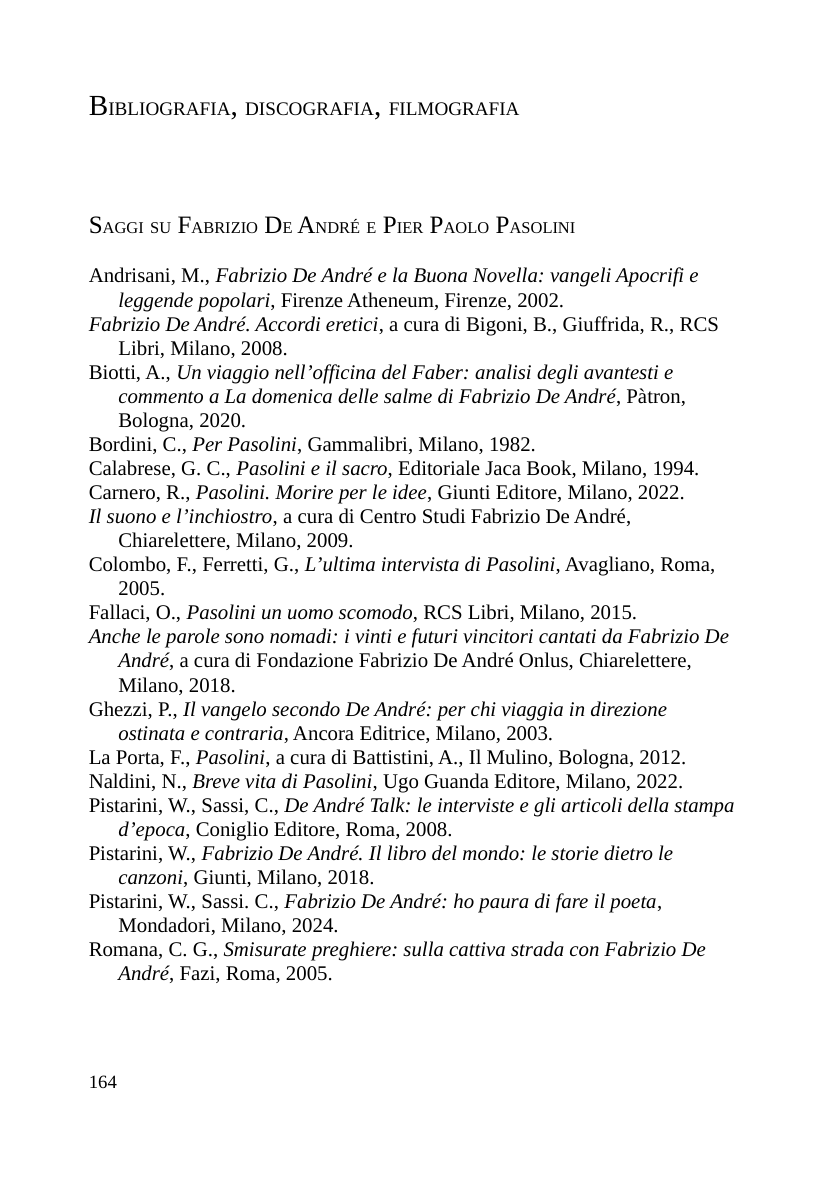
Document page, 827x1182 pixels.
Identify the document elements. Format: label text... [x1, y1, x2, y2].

text Ghezzi, P., Il vangelo secondo De André: per chi viaggia in direzione ostinata e contraria, Ancora Editrice, Milano, 2003. [88, 697, 738, 745]
text Il suono e l’inchiostro, a cura di Centro Studi Fabrizio De André, Chiarelettere, Milano, 2009. [88, 504, 738, 552]
text Pistarini, W., Sassi. C., Fabrizio De André: ho paura di fare il poeta, Mondadori, Milano, 2024. [88, 889, 738, 937]
text Andrisani, M., Fabrizio De André e la Buona Novella: vangeli Apocrifi e leggende popolari, Firenze Atheneum, Firenze, 2002. [88, 263, 738, 312]
text La Porta, F., Pasolini, a cura di Battistini, A., Il Mulino, Bologna, 2012. [88, 745, 738, 769]
text Carnero, R., Pasolini. Morire per le idee, Giunti Editore, Milano, 2022. [88, 480, 738, 504]
text Pistarini, W., Sassi, C., De André Talk: le interviste e gli articoli della stampa d’epoca, Coniglio Editore, Roma, 2008. [88, 793, 738, 841]
text Calabrese, G. C., Pasolini e il sacro, Editoriale Jaca Book, Milano, 1994. [88, 456, 738, 480]
text Fallaci, O., Pasolini un uomo scomodo, RCS Libri, Milano, 2015. [88, 600, 738, 624]
text Romana, C. G., Smisurate preghiere: sulla cattiva strada con Fabrizio De André, Fazi, Roma, 2005. [88, 937, 738, 985]
text Fabrizio De André. Accordi eretici, a cura di Bigoni, B., Giuffrida, R., RCS Libri, Milano, 2008. [88, 312, 738, 360]
text Bordini, C., Per Pasolini, Gammalibri, Milano, 1982. [88, 432, 738, 456]
text Naldini, N., Breve vita di Pasolini, Ugo Guanda Editore, Milano, 2022. [88, 769, 738, 793]
text Biotti, A., Un viaggio nell’officina del Faber: analisi degli avantesti e commento a La domenica delle salme di Fabrizio De André, Pàtron, Bologna, 2020. [88, 360, 738, 432]
text Bibliografia, discografia, filmografia [88, 88, 738, 122]
text Saggi su Fabrizio De André e Pier Paolo Pasolini [88, 211, 738, 239]
text Colombo, F., Ferretti, G., L’ultima intervista di Pasolini, Avagliano, Roma, 2005. [88, 552, 738, 600]
text Anche le parole sono nomadi: i vinti e futuri vincitori cantati da Fabrizio De André, a cura di Fondazione Fabrizio De André Onlus, Chiarelettere, Milano, 2018. [88, 624, 738, 697]
text Pistarini, W., Fabrizio De André. Il libro del mondo: le storie dietro le canzoni, Giunti, Milano, 2018. [88, 841, 738, 889]
